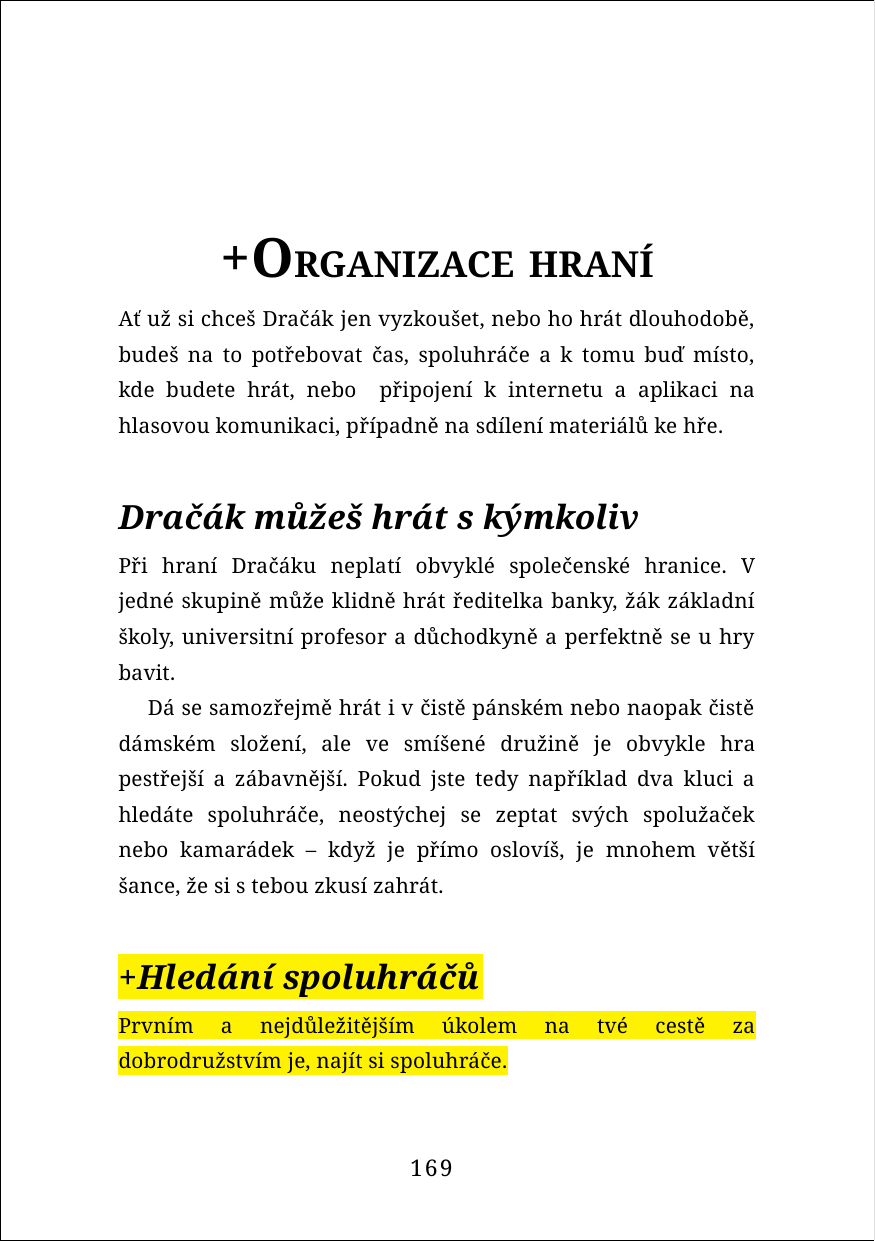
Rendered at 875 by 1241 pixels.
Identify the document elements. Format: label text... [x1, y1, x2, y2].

subtitle +Organizace hraní [118, 219, 756, 293]
text Při hraní Dračáku neplatí obvyklé společenské hranice. V jedné skupině může klidně hrát ředitelka banky, žák základní školy, universitní profesor a důchodkyně a perfektně se u hry bavit. Dá se samozřejmě hrát i v čistě pánském nebo naopak čistě dámském složení, ale ve smíšené družině je obvykle hra pestřejší a zábavnější. Pokud jste tedy například dva kluci a hledáte spoluhráče, neostýchej se zeptat svých spolužaček nebo kamarádek – když je přímo oslovíš, je mnohem větší šance, že si s tebou zkusí zahrát. [118, 551, 756, 899]
subtitle +Hledání spoluhráčů [118, 954, 756, 999]
subtitle Dračák můžeš hrát s kýmkoliv [118, 494, 756, 539]
text Ať už si chceš Dračák jen vyzkoušet, nebo ho hrát dlouhodobě, budeš na to potřebovat čas, spoluhráče a k tomu buď místo, kde budete hrát, nebo připojení k internetu a aplikaci na hlasovou komunikaci, případně na sdílení materiálů ke hře. [118, 304, 756, 439]
text Prvním a nejdůležitějším úkolem na tvé cestě za dobrodružstvím je, najít si spoluhráče. [118, 1011, 756, 1075]
